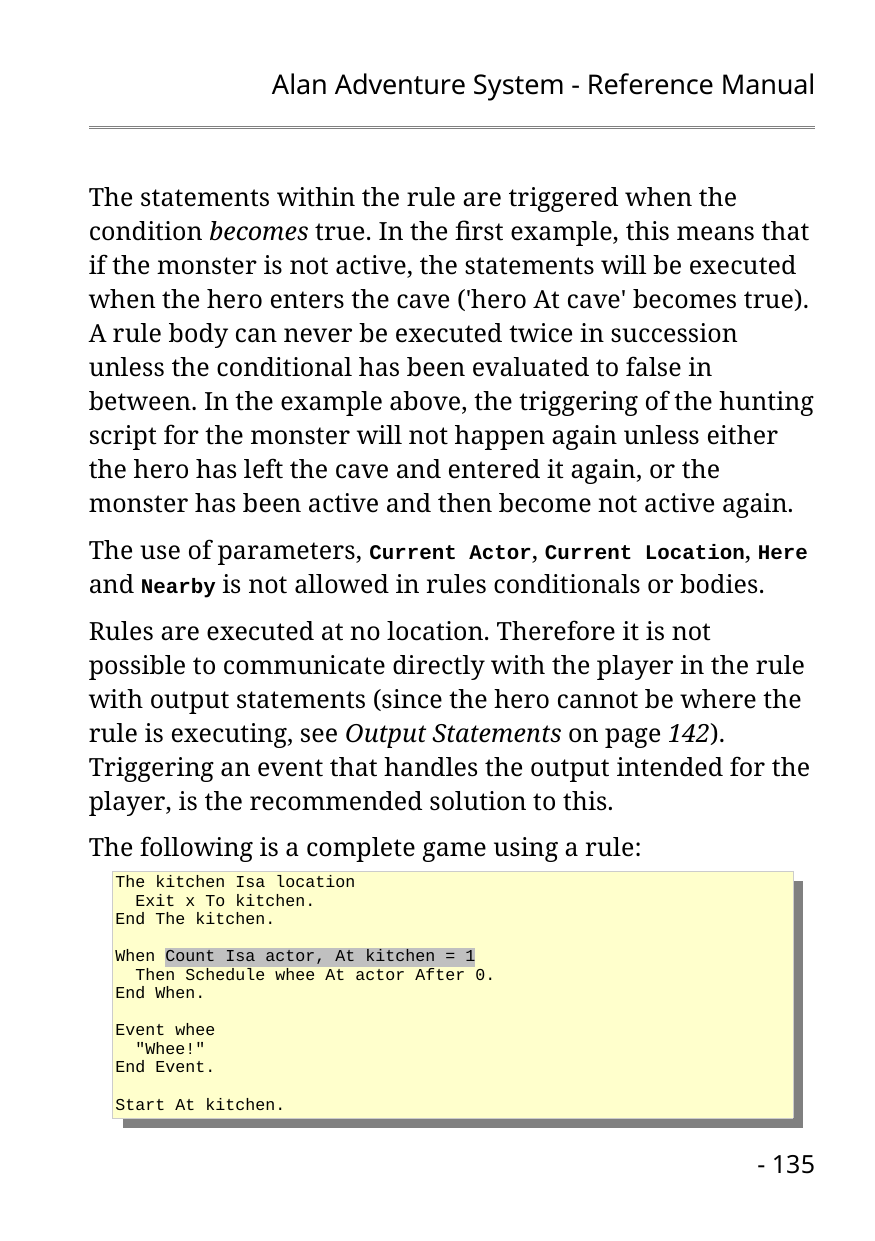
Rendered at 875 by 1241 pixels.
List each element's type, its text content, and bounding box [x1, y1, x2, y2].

text The use of parameters, Current Actor, Current Location, Here and Nearby is not allowed in rules conditionals or bodies. [88, 533, 815, 601]
text The following is a complete game using a rule: [88, 830, 815, 864]
text Rules are executed at no location. Therefore it is not possible to communicate directly with the player in the rule with output statements (since the hero cannot be where the rule is executing, see Output Statements on page 115). Triggering an event that handles the output intended for the player, is the recommended solution to this. [88, 614, 815, 817]
text The statements within the rule are triggered when the condition becomes true. In the first example, this means that if the monster is not active, the statements will be executed when the hero enters the cave ('hero At cave' becomes true). A rule body can never be executed twice in succession unless the conditional has been evaluated to false in between. In the example above, the triggering of the hunting script for the monster will not happen again unless either the hero has left the cave and entered it again, or the monster has been active and then become not active again. [88, 180, 815, 520]
text The kitchen Isa location Exit x To kitchen. End The kitchen. When Count Isa actor, At kitchen = 1 Then Schedule whee At actor After 0. End When. Event whee "Whee!" End Event. Start At kitchen. [113, 872, 793, 1118]
